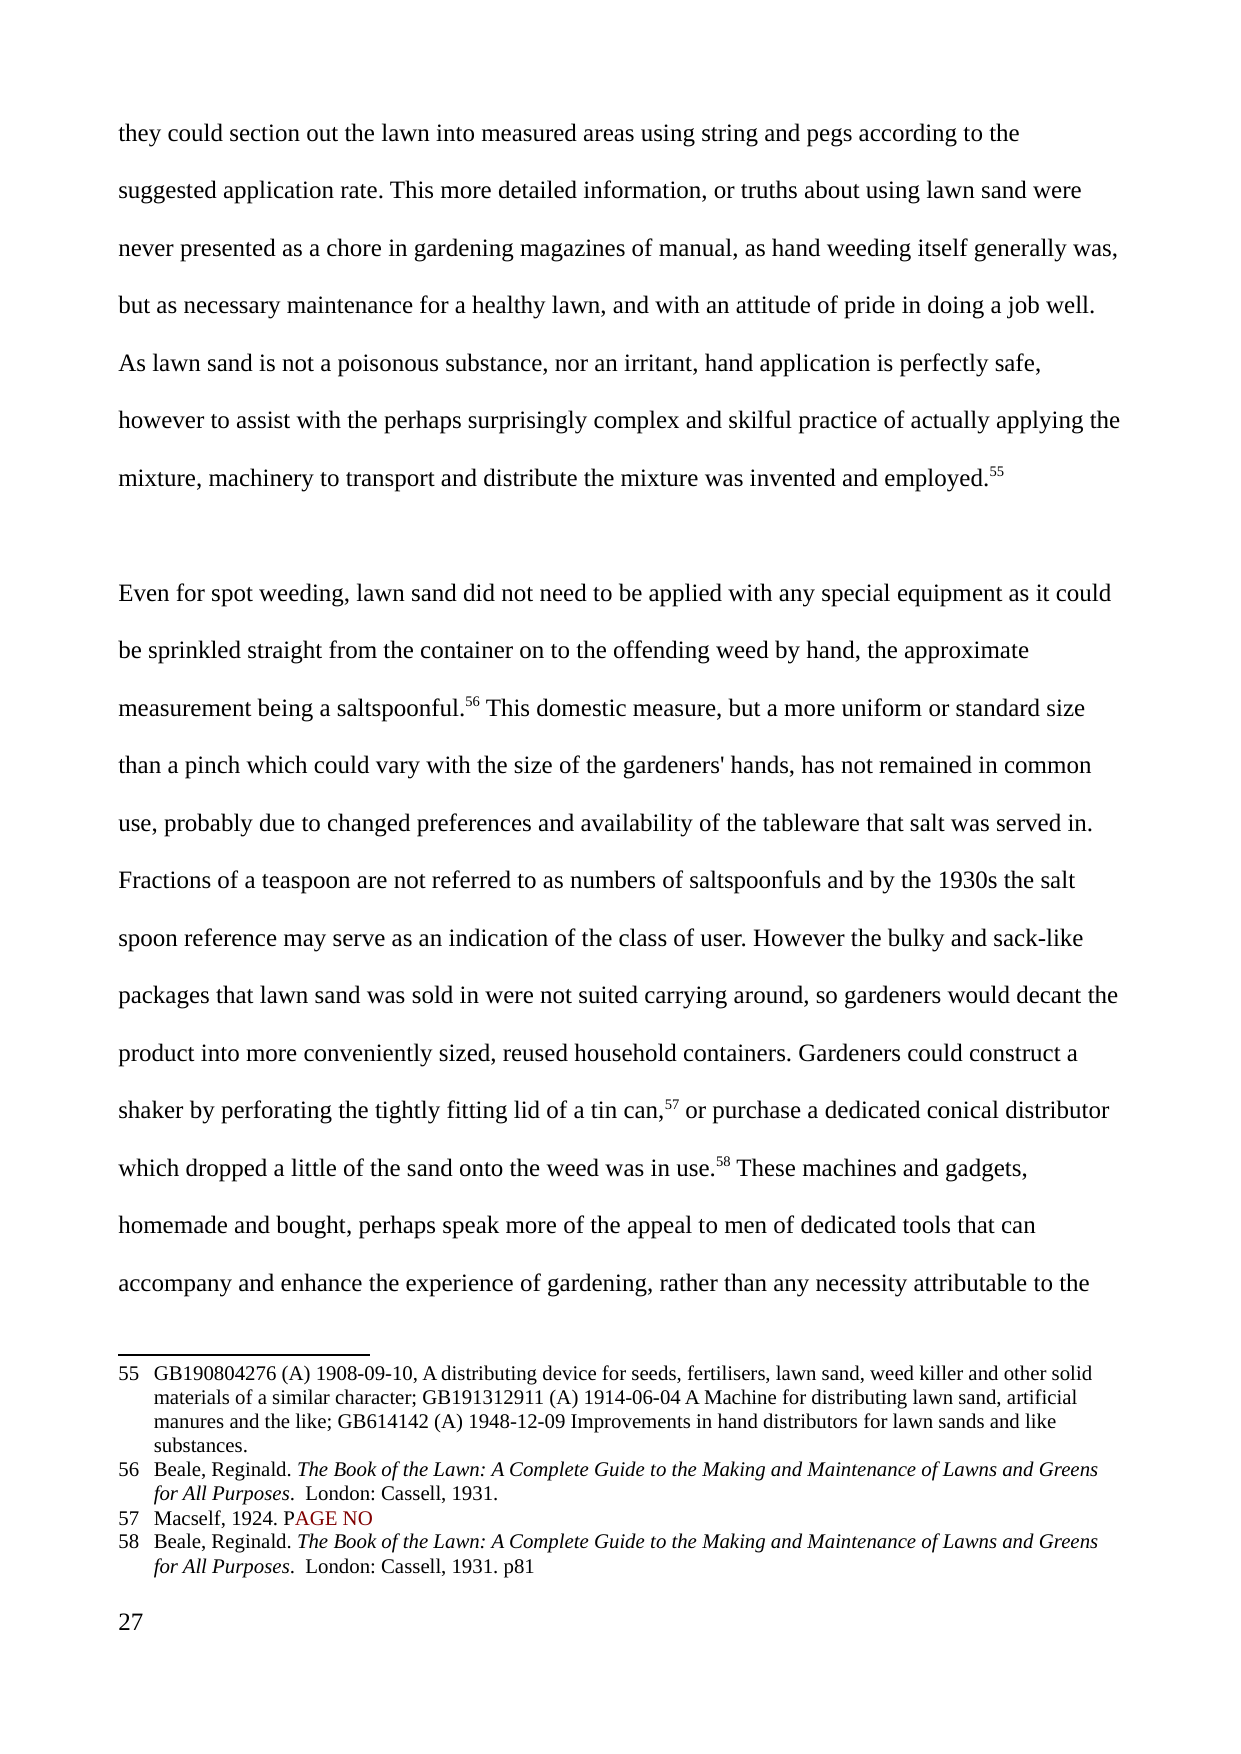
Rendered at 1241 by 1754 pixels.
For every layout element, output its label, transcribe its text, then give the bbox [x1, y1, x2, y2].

text Even for spot weeding, lawn sand did not need to be applied with any special equipment as it could be sprinkled straight from the container on to the offending weed by hand, the approximate measurement being a saltspoonful. This domestic measure, but a more uniform or standard size than a pinch which could vary with the size of the gardeners' hands, has not remained in common use, probably due to changed preferences and availability of the tableware that salt was served in. Fractions of a teaspoon are not referred to as numbers of saltspoonfuls and by the 1930s the salt spoon reference may serve as an indication of the class of user. However the bulky and sack-like packages that lawn sand was sold in were not suited carrying around, so gardeners would decant the product into more conveniently sized, reused household containers. Gardeners could construct a shaker by perforating the tightly fitting lid of a tin can, or purchase a dedicated conical distributor which dropped a little of the sand onto the weed was in use. These machines and gadgets, homemade and bought, perhaps speak more of the appeal to men of dedicated tools that can accompany and enhance the experience of gardening, rather than any necessity attributable to the [118, 578, 1122, 1297]
text GB190804276 (A) 1908-09-10, A distributing device for seeds, fertilisers, lawn sand, weed killer and other solid materials of a similar character; GB191312911 (A) 1914-06-04 A Machine for distributing lawn sand, artificial manures and the like; GB614142 (A) 1948-12-09 Improvements in hand distributors for lawn sands and like substances. [118, 1361, 1122, 1457]
text Macself, 1924. PAGE NO [118, 1505, 1122, 1529]
text they could section out the lawn into measured areas using string and pegs according to the suggested application rate. This more detailed information, or truths about using lawn sand were never presented as a chore in gardening magazines of manual, as hand weeding itself generally was, but as necessary maintenance for a healthy lawn, and with an attitude of pride in doing a job well. As lawn sand is not a poisonous substance, nor an irritant, hand application is perfectly safe, however to assist with the perhaps surprisingly complex and skilful practice of actually applying the mixture, machinery to transport and distribute the mixture was invented and employed. [118, 118, 1122, 492]
text Beale, Reginald. The Book of the Lawn: A Complete Guide to the Making and Maintenance of Lawns and Greens for All Purposes. London: Cassell, 1931. p81 [118, 1529, 1122, 1578]
text Beale, Reginald. The Book of the Lawn: A Complete Guide to the Making and Maintenance of Lawns and Greens for All Purposes. London: Cassell, 1931. [118, 1457, 1122, 1505]
